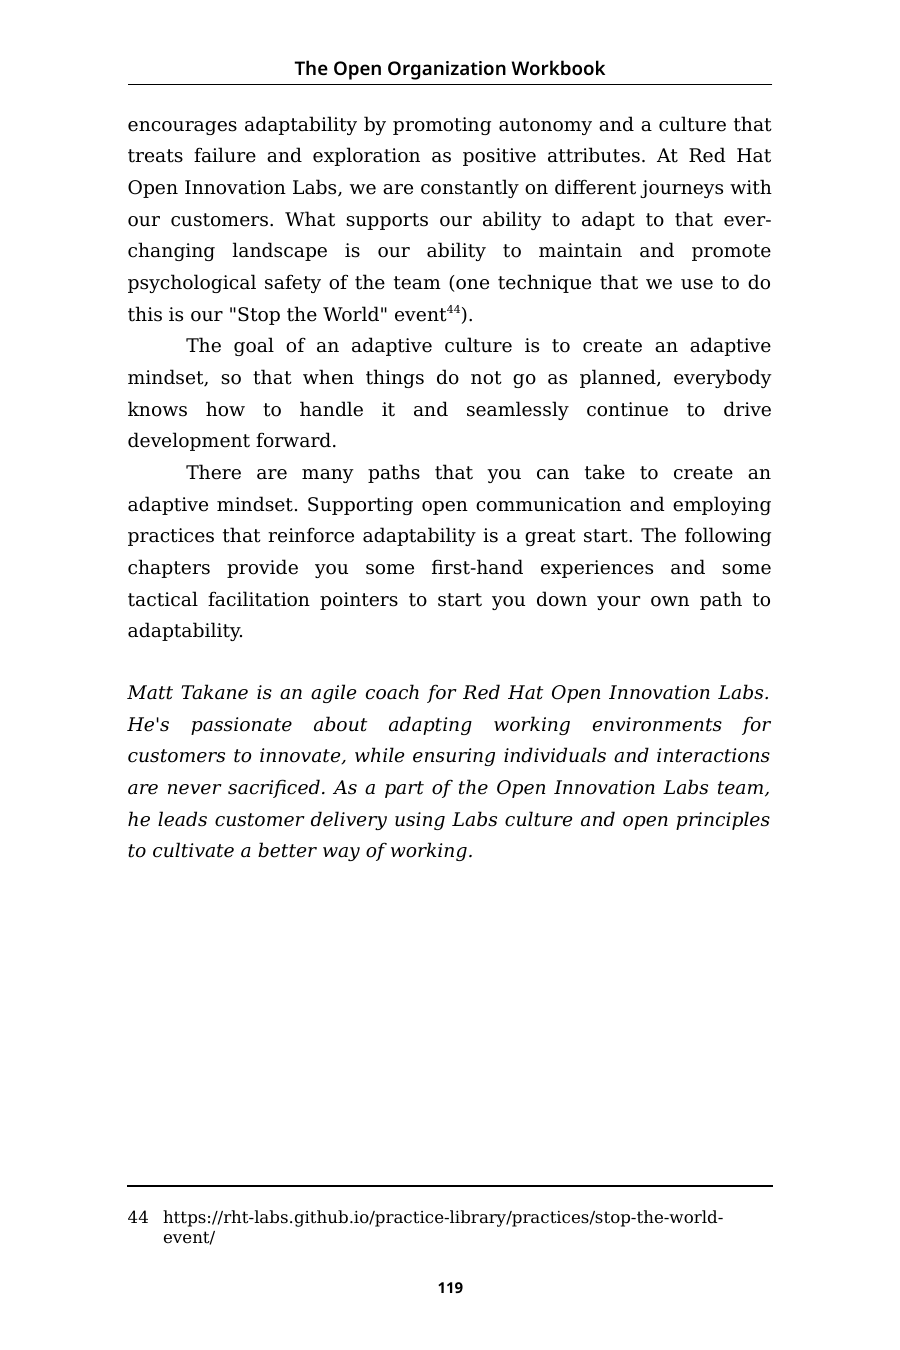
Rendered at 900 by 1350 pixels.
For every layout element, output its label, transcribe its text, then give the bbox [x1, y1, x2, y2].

text There are many paths that you can take to create an adaptive mindset. Supporting open communication and employing practices that reinforce adaptability is a great start. The following chapters provide you some first-hand experiences and some tactical facilitation pointers to start you down your own path to adaptability. [127, 462, 772, 642]
text Matt Takane is an agile coach for Red Hat Open Innovation Labs. He's passionate about adapting working environments for customers to innovate, while ensuring individuals and interactions are never sacrificed. As a part of the Open Innovation Labs team, he leads customer delivery using Labs culture and open principles to cultivate a better way of working. [127, 682, 772, 862]
text encourages adaptability by promoting autonomy and a culture that treats failure and exploration as positive attributes. At Red Hat Open Innovation Labs, we are constantly on different journeys with our customers. What supports our ability to adapt to that ever-changing landscape is our ability to maintain and promote psychological safety of the team (one technique that we use to do this is our "Stop the World" event). [127, 114, 772, 326]
text https://rht-labs.github.io/practice-library/practices/stop-the-world-event/ [127, 1208, 772, 1247]
text The goal of an adaptive culture is to create an adaptive mindset, so that when things do not go as planned, everybody knows how to handle it and seamlessly continue to drive development forward. [127, 336, 772, 452]
